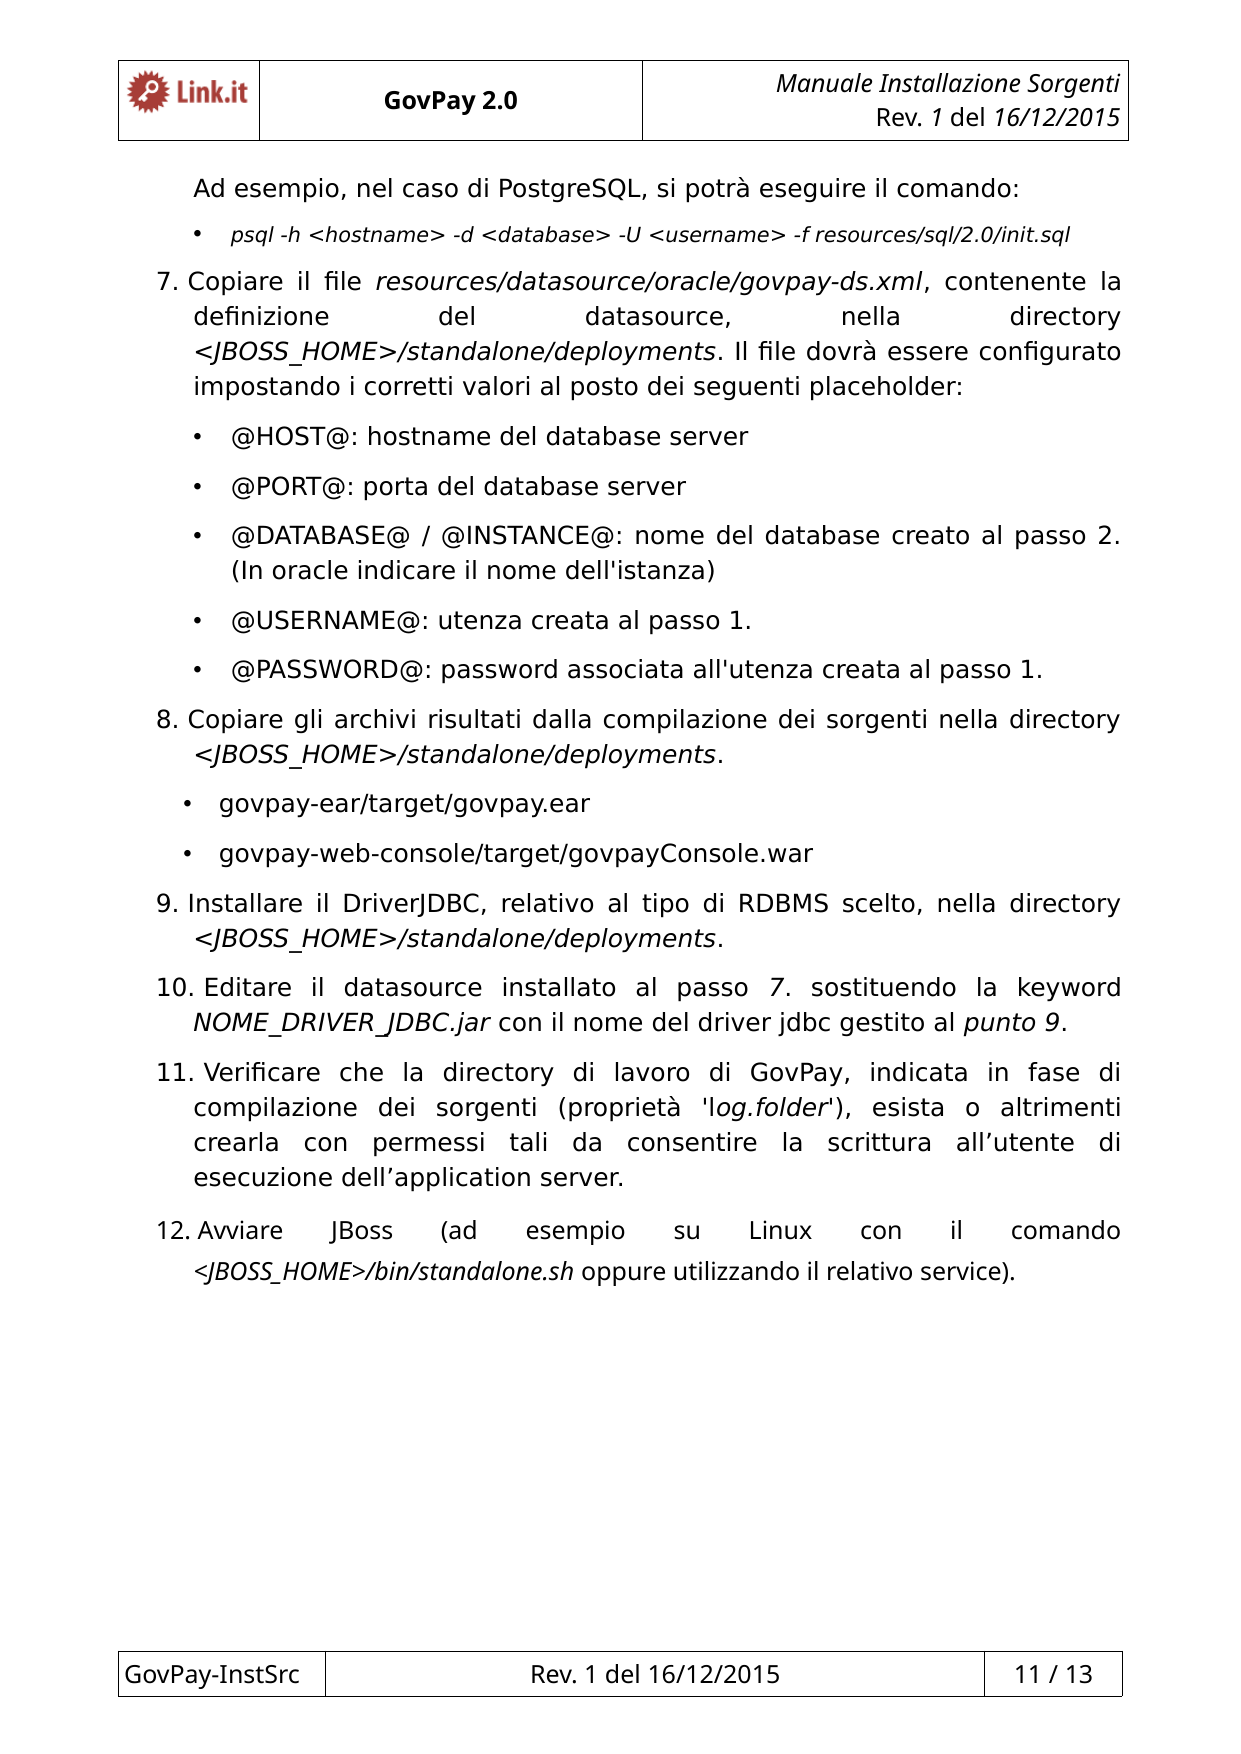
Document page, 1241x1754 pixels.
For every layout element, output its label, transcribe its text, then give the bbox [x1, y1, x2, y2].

list Copiare il file resources/datasource/oracle/govpay-ds.xml, contenente la definizione del datasource, nella directory <JBOSS_HOME>/standalone/deployments. Il file dovrà essere configurato impostando i corretti valori al posto dei seguenti placeholder: [156, 268, 1122, 402]
list Editare il datasource installato al passo 7. sostituendo la keyword NOME_DRIVER_JDBC.jar con il nome del driver jdbc gestito al punto 9. [156, 973, 1122, 1038]
list psql -h <hostname> -d <database> -U <username> -f resources/sql/2.0/init.sql [193, 223, 1122, 248]
list govpay-web-console/target/govpayConsole.war [183, 839, 1122, 868]
picture [123, 65, 254, 119]
list Installare il DriverJDBC, relativo al tipo di RDBMS scelto, nella directory <JBOSS_HOME>/standalone/deployments. [156, 889, 1122, 953]
list @USERNAME@: utenza creata al passo 1. [193, 606, 1122, 635]
list Verificare che la directory di lavoro di GovPay, indicata in fase di compilazione dei sorgenti (proprietà 'log.folder'), esista o altrimenti crearla con permessi tali da consentire la scrittura all’utente di esecuzione dell’application server. [156, 1058, 1122, 1192]
list Avviare JBoss (ad esempio su Linux con il comando <JBOSS_HOME>/bin/standalone.sh oppure utilizzando il relativo service). [156, 1213, 1122, 1287]
list @DATABASE@ / @INSTANCE@: nome del database creato al passo 2. (In oracle indicare il nome dell'istanza) [193, 521, 1122, 586]
list @PASSWORD@: password associata all'utenza creata al passo 1. [193, 656, 1122, 685]
list Copiare gli archivi risultati dalla compilazione dei sorgenti nella directory <JBOSS_HOME>/standalone/deployments. [156, 705, 1122, 769]
list govpay-ear/target/govpay.ear [183, 790, 1122, 819]
list Ad esempio, nel caso di PostgreSQL, si potrà eseguire il comando: [156, 174, 1122, 203]
list @HOST@: hostname del database server [193, 422, 1122, 451]
list @PORT@: porta del database server [193, 472, 1122, 501]
